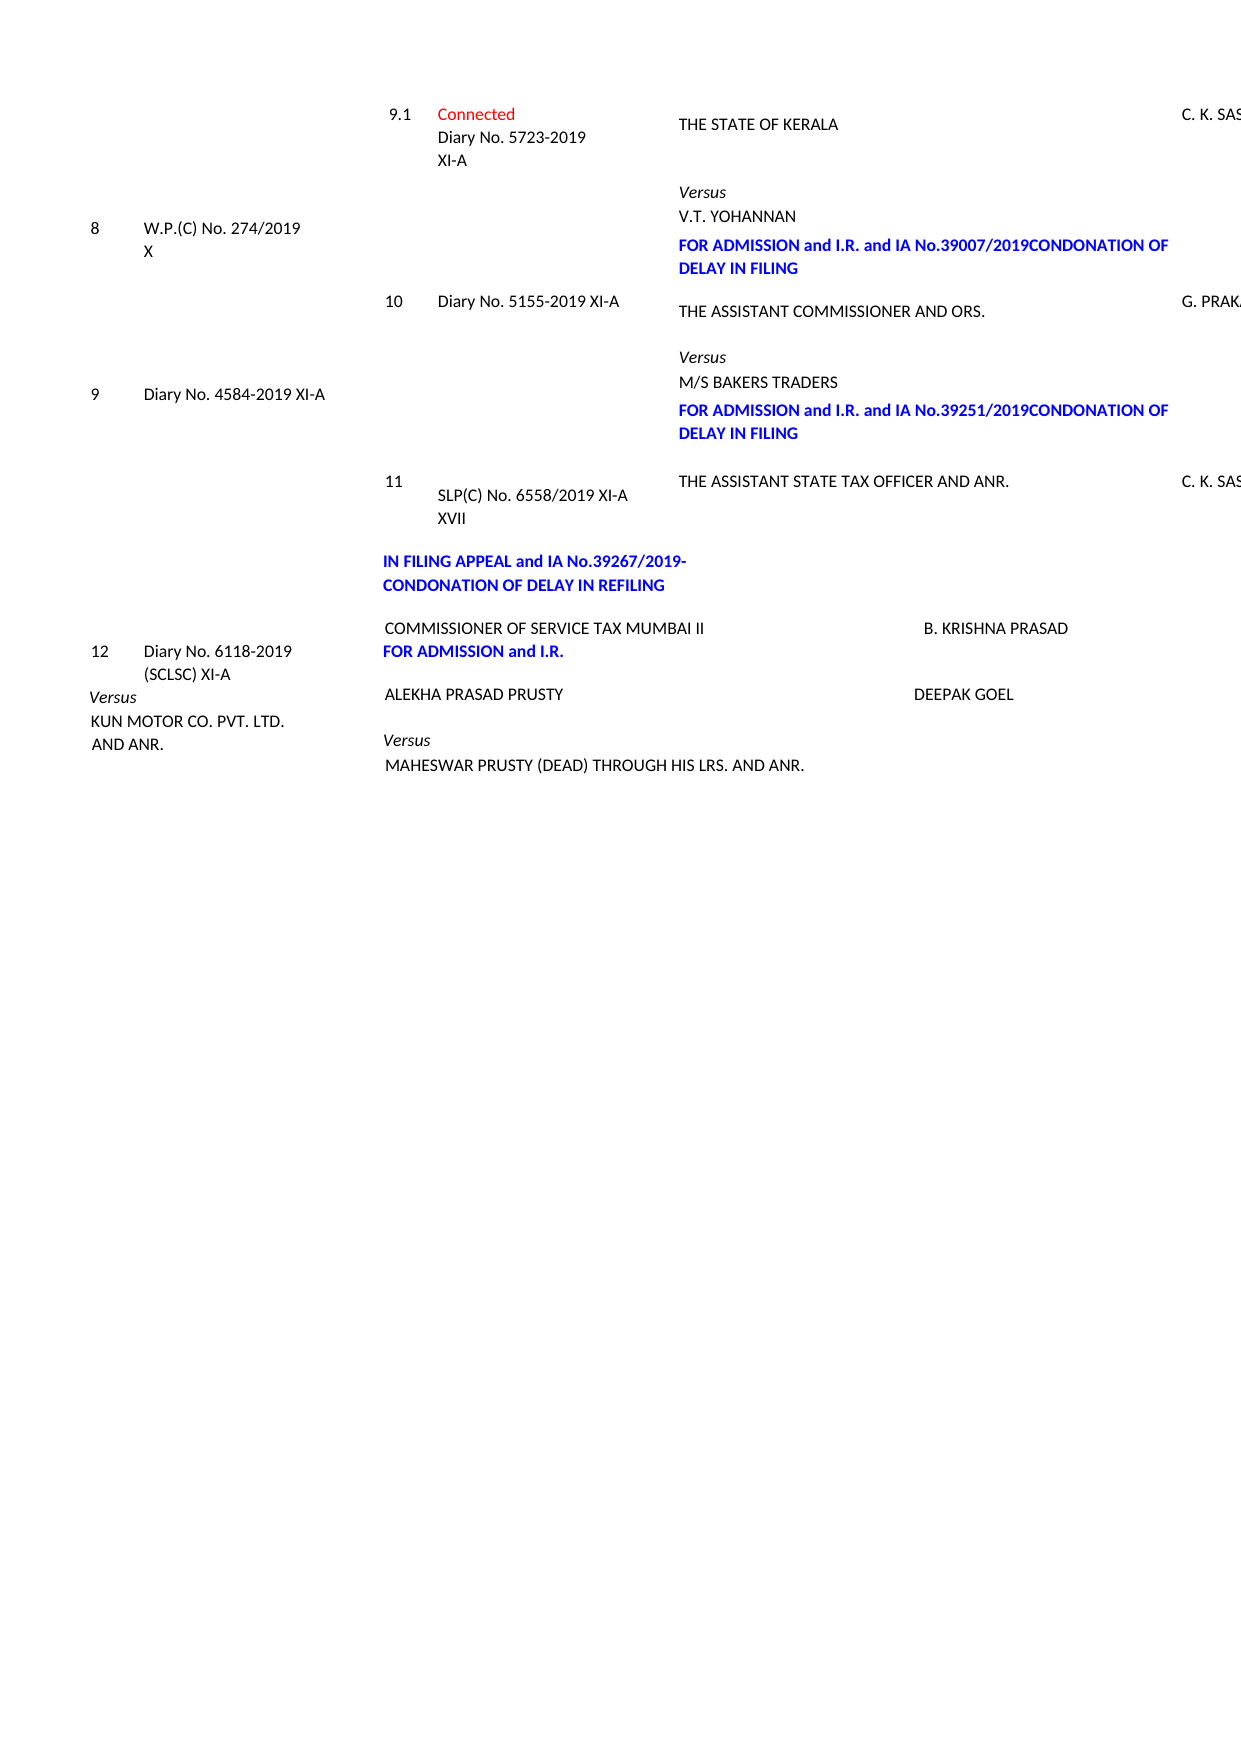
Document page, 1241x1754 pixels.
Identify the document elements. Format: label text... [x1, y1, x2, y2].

table_cell 10 [385, 290, 438, 456]
table_cell Connected Diary No. 5723-2019 XI-A [438, 103, 678, 290]
table_cell [90, 103, 143, 217]
text ALEKHA PRASAD PRUSTY DEEPAK GOEL [384, 683, 1014, 705]
text FOR ADMISSION and I.R. [383, 641, 891, 662]
text CONDONATION OF DELAY IN REFILING [383, 574, 946, 596]
table_cell SLP(C) No. 6558/2019 XI-A [438, 456, 678, 507]
table_cell W.P.(C) No. 274/2019 X [144, 217, 350, 383]
table_cell Diary No. 4584-2019 XI-A [144, 383, 350, 548]
text XVII [438, 507, 1068, 529]
table_cell G. PRAKASH [1182, 290, 1240, 456]
table_cell 8 [90, 217, 143, 383]
table_cell 9.1 [385, 103, 438, 290]
text 12 Diary No. 6118-2019 (SCLSC) XI-A [91, 641, 316, 684]
table_cell Diary No. 5155-2019 XI-A [438, 290, 678, 456]
table_cell THE ASSISTANT STATE TAX OFFICER AND ANR. [679, 456, 1182, 507]
text COMMISSIONER OF SERVICE TAX MUMBAI II B. KRISHNA PRASAD [384, 617, 1068, 639]
table_cell 9 [90, 383, 143, 548]
table_cell THE ASSISTANT COMMISSIONER AND ORS. Versus M/S BAKERS TRADERS FOR ADMISSION and I.R. and IA No.39251/2019CONDONATION OF DELAY IN FILING [679, 290, 1182, 456]
table_cell THE STATE OF KERALA Versus V.T. YOHANNAN FOR ADMISSION and I.R. and IA No.39007/2019CONDONATION OF DELAY IN FILING [679, 103, 1182, 290]
table_cell C. K. SASI [1182, 456, 1240, 507]
text MAHESWAR PRUSTY (DEAD) THROUGH HIS LRS. AND ANR. [385, 754, 900, 775]
text Versus [89, 686, 316, 708]
text IN FILING APPEAL and IA No.39267/2019- [383, 550, 946, 571]
table_cell 11 [385, 456, 438, 507]
text Versus [383, 729, 1014, 751]
table_cell C. K. SASI [1182, 103, 1240, 290]
table_cell [144, 103, 350, 217]
text KUN MOTOR CO. PVT. LTD. AND ANR. [91, 711, 316, 754]
